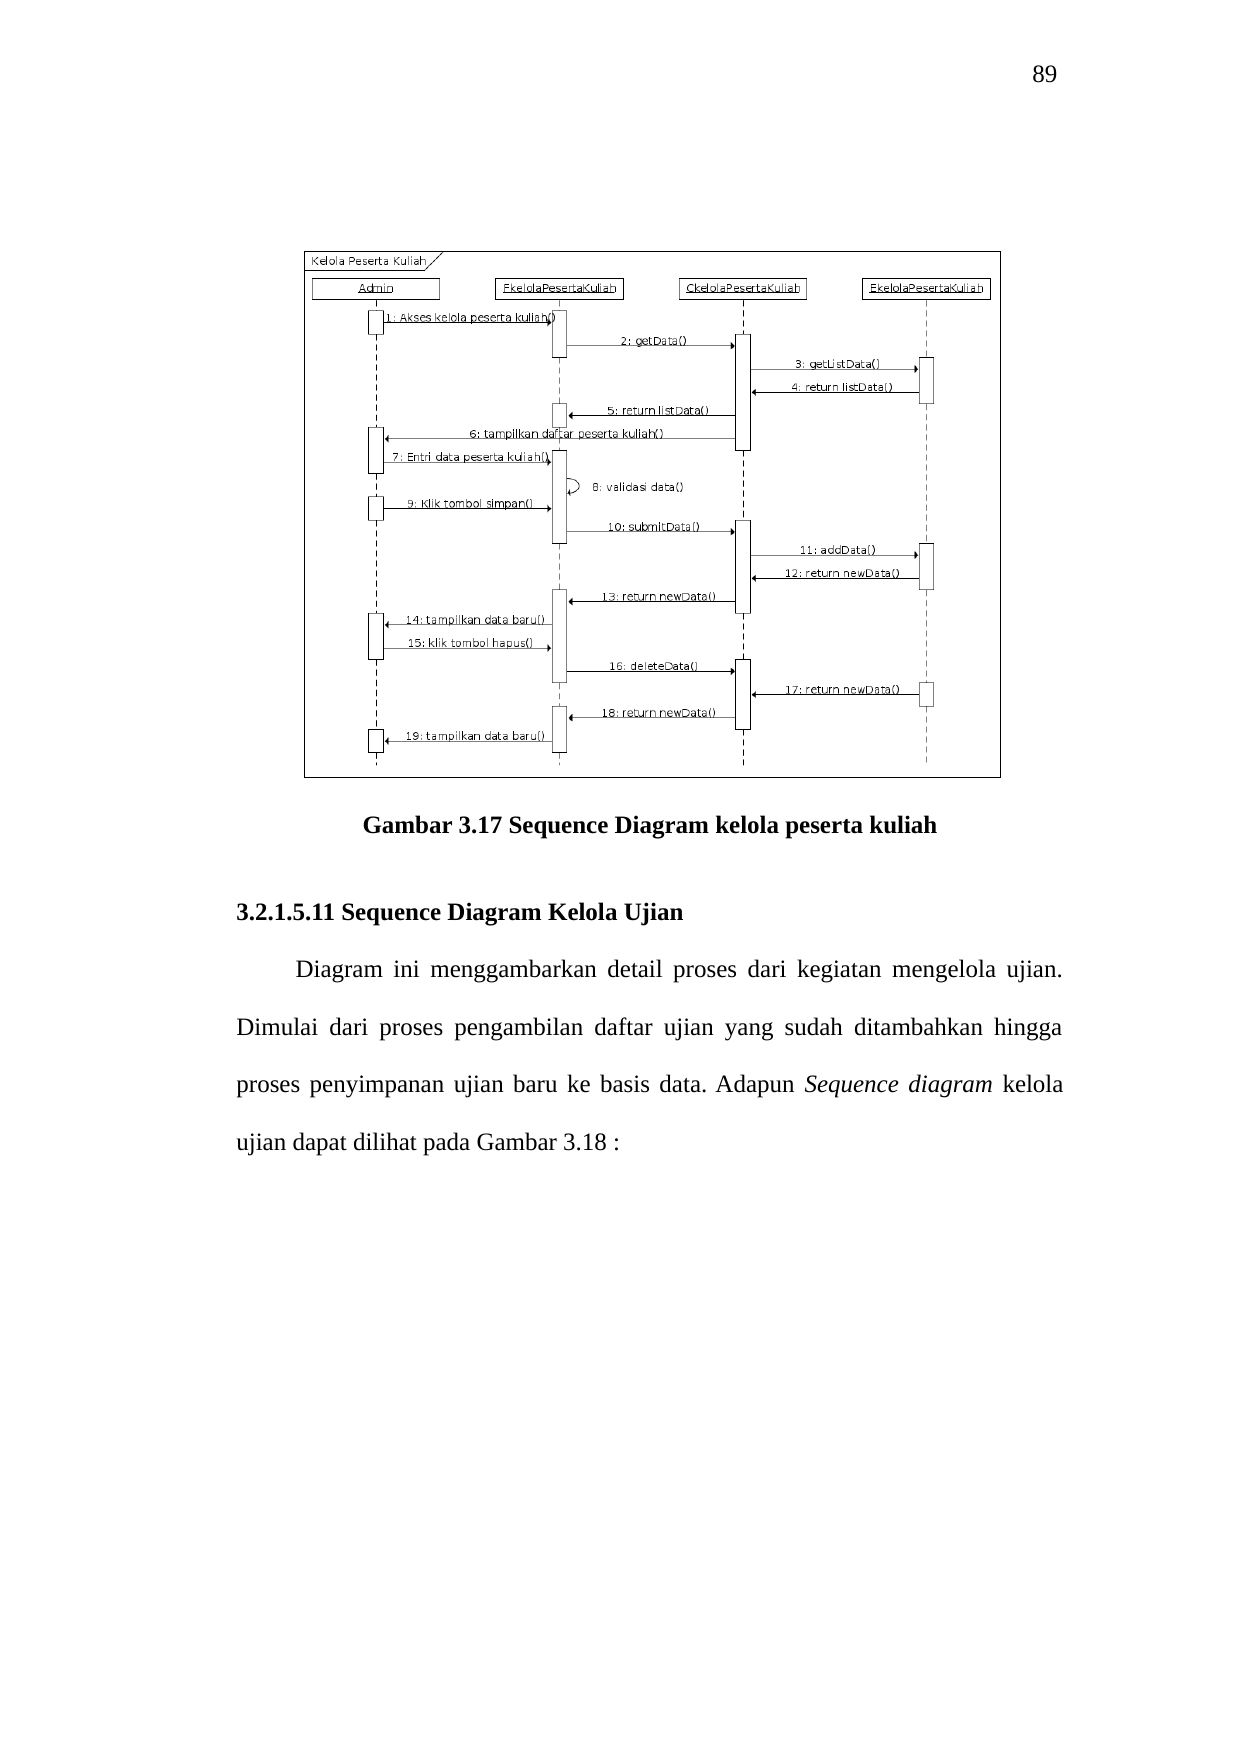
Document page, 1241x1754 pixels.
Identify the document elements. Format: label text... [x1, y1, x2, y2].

subtitle 3.2.1.5.11 Sequence Diagram Kelola Ujian [236, 897, 1063, 925]
text Diagram ini menggambarkan detail proses dari kegiatan mengelola ujian. Dimulai dari proses pengambilan daftar ujian yang sudah ditambahkan hingga proses penyimpanan ujian baru ke basis data. Adapun Sequence diagram kelola ujian dapat dilihat pada Gambar 3.18 : [236, 954, 1063, 1155]
picture [295, 235, 1005, 782]
text Gambar 3.17 Sequence Diagram kelola peserta kuliah [236, 782, 1063, 839]
